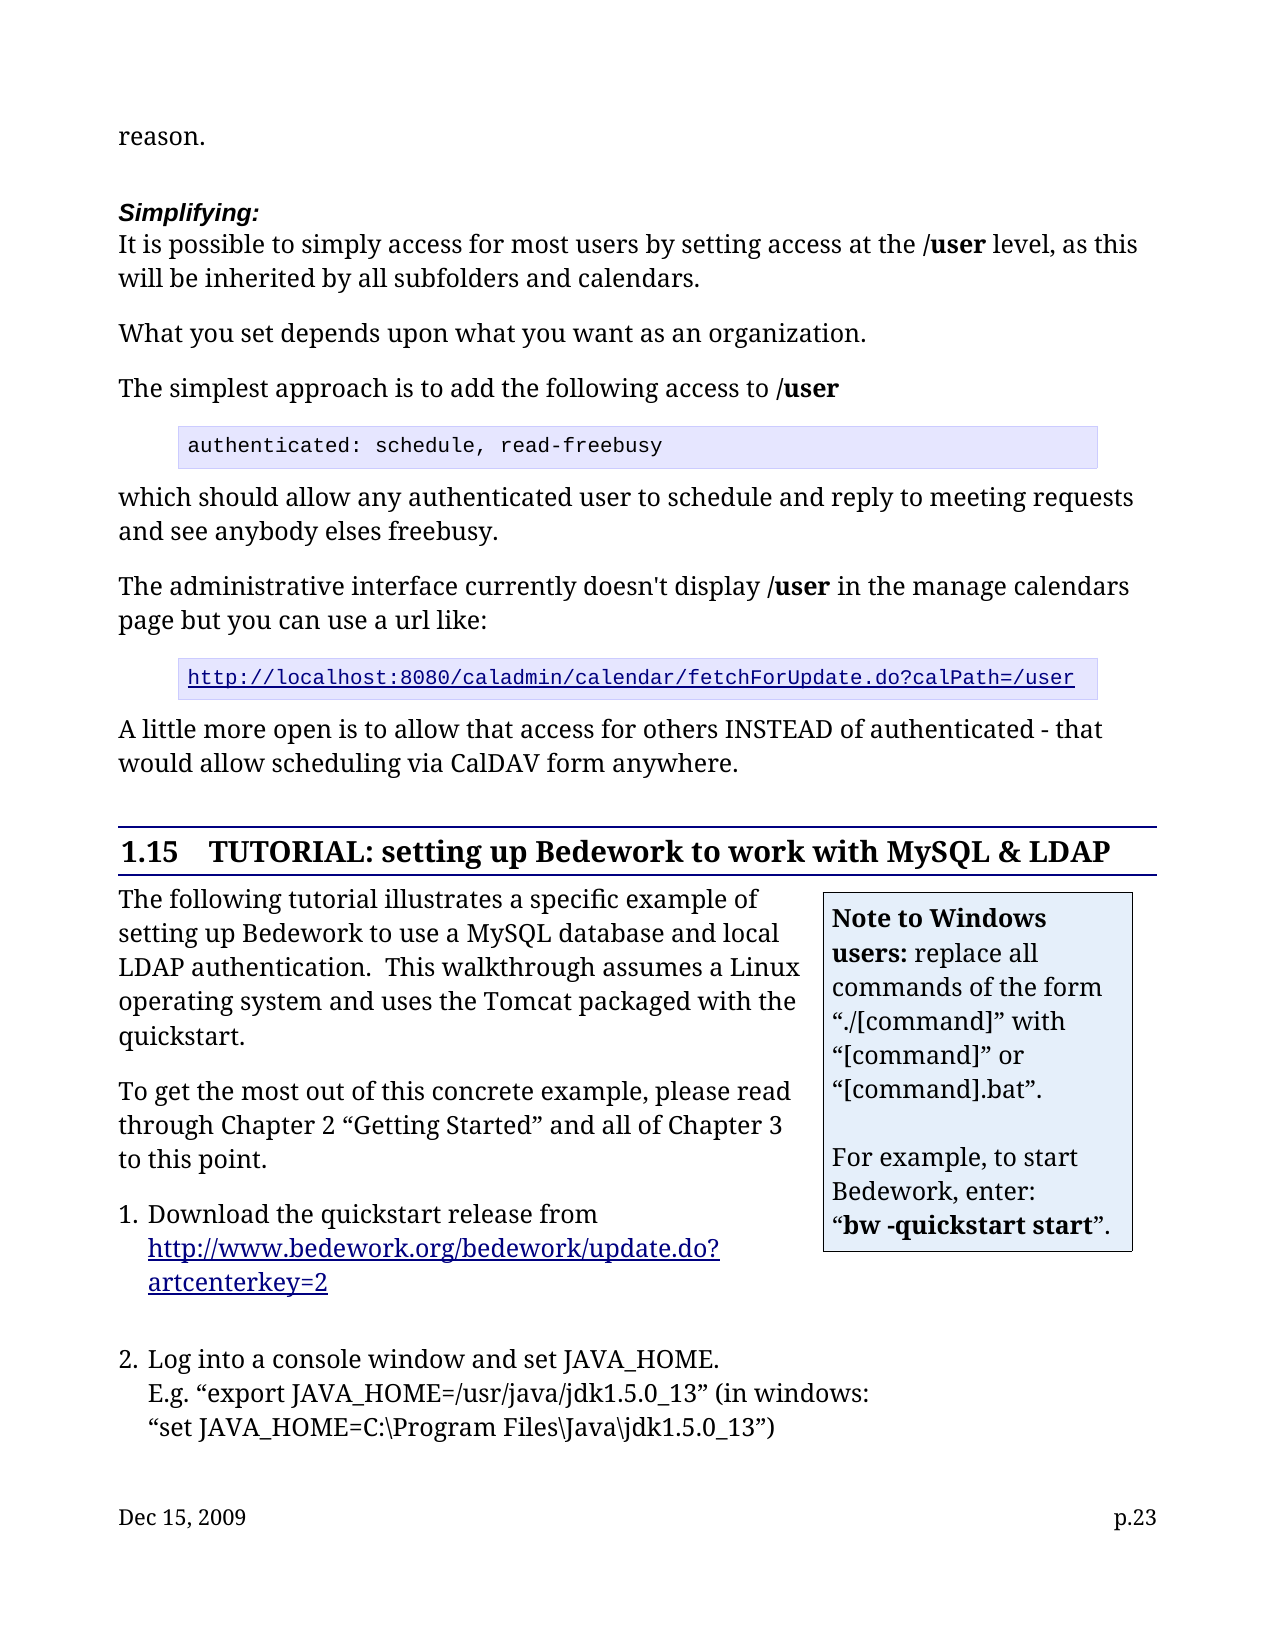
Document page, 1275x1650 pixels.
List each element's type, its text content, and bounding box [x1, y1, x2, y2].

text A little more open is to allow that access for others INSTEAD of authenticated - that would allow scheduling via CalDAV form anywhere. [118, 711, 1157, 779]
text “bw -quickstart start”. [832, 1208, 1123, 1242]
text The administrative interface currently doesn't display /user in the manage calendars page but you can use a url like: [118, 568, 1157, 637]
text For example, to start Bedework, enter: [832, 1139, 1123, 1208]
text The following tutorial illustrates a specific example of setting up Bedework to use a MySQL database and local LDAP authentication. This walkthrough assumes a Linux operating system and uses the Tomcat packaged with the quickstart. [118, 882, 1157, 1052]
subtitle Simplifying: [118, 199, 1157, 226]
subtitle TUTORIAL: setting up Bedework to work with MySQL & LDAP [118, 828, 1157, 874]
text To get the most out of this concrete example, please read through Chapter 2 “Getting Started” and all of Chapter 3 to this point. [118, 1073, 822, 1175]
text The simplest approach is to add the following access to /user [118, 371, 1157, 405]
text reason. [118, 118, 1157, 152]
list Log into a console window and set JAVA_HOME. E.g. “export JAVA_HOME=/usr/java/jdk1.5.0_13” (in windows: “set JAVA_HOME=C:\Program Files\Java\jdk1.5.0_13”) [118, 1342, 1157, 1444]
text authenticated: schedule, read-freebusy [179, 427, 1097, 468]
text which should allow any authenticated user to schedule and reply to meeting requests and see anybody elses freebusy. [118, 479, 1157, 547]
text What you set depends upon what you want as an organization. [118, 316, 1157, 350]
text It is possible to simply access for most users by setting access at the /user level, as this will be inherited by all subfolders and calendars. [118, 226, 1157, 294]
text Note to Windows users: replace all commands of the form “./[command]” with “[command]” or “[command].bat”. [832, 901, 1123, 1106]
list Download the quickstart release from http://www.bedework.org/bedework/update.do?artcenterkey=2 [118, 1196, 1157, 1333]
text http://localhost:8080/caladmin/calendar/fetchForUpdate.do?calPath=/user [179, 659, 1097, 699]
